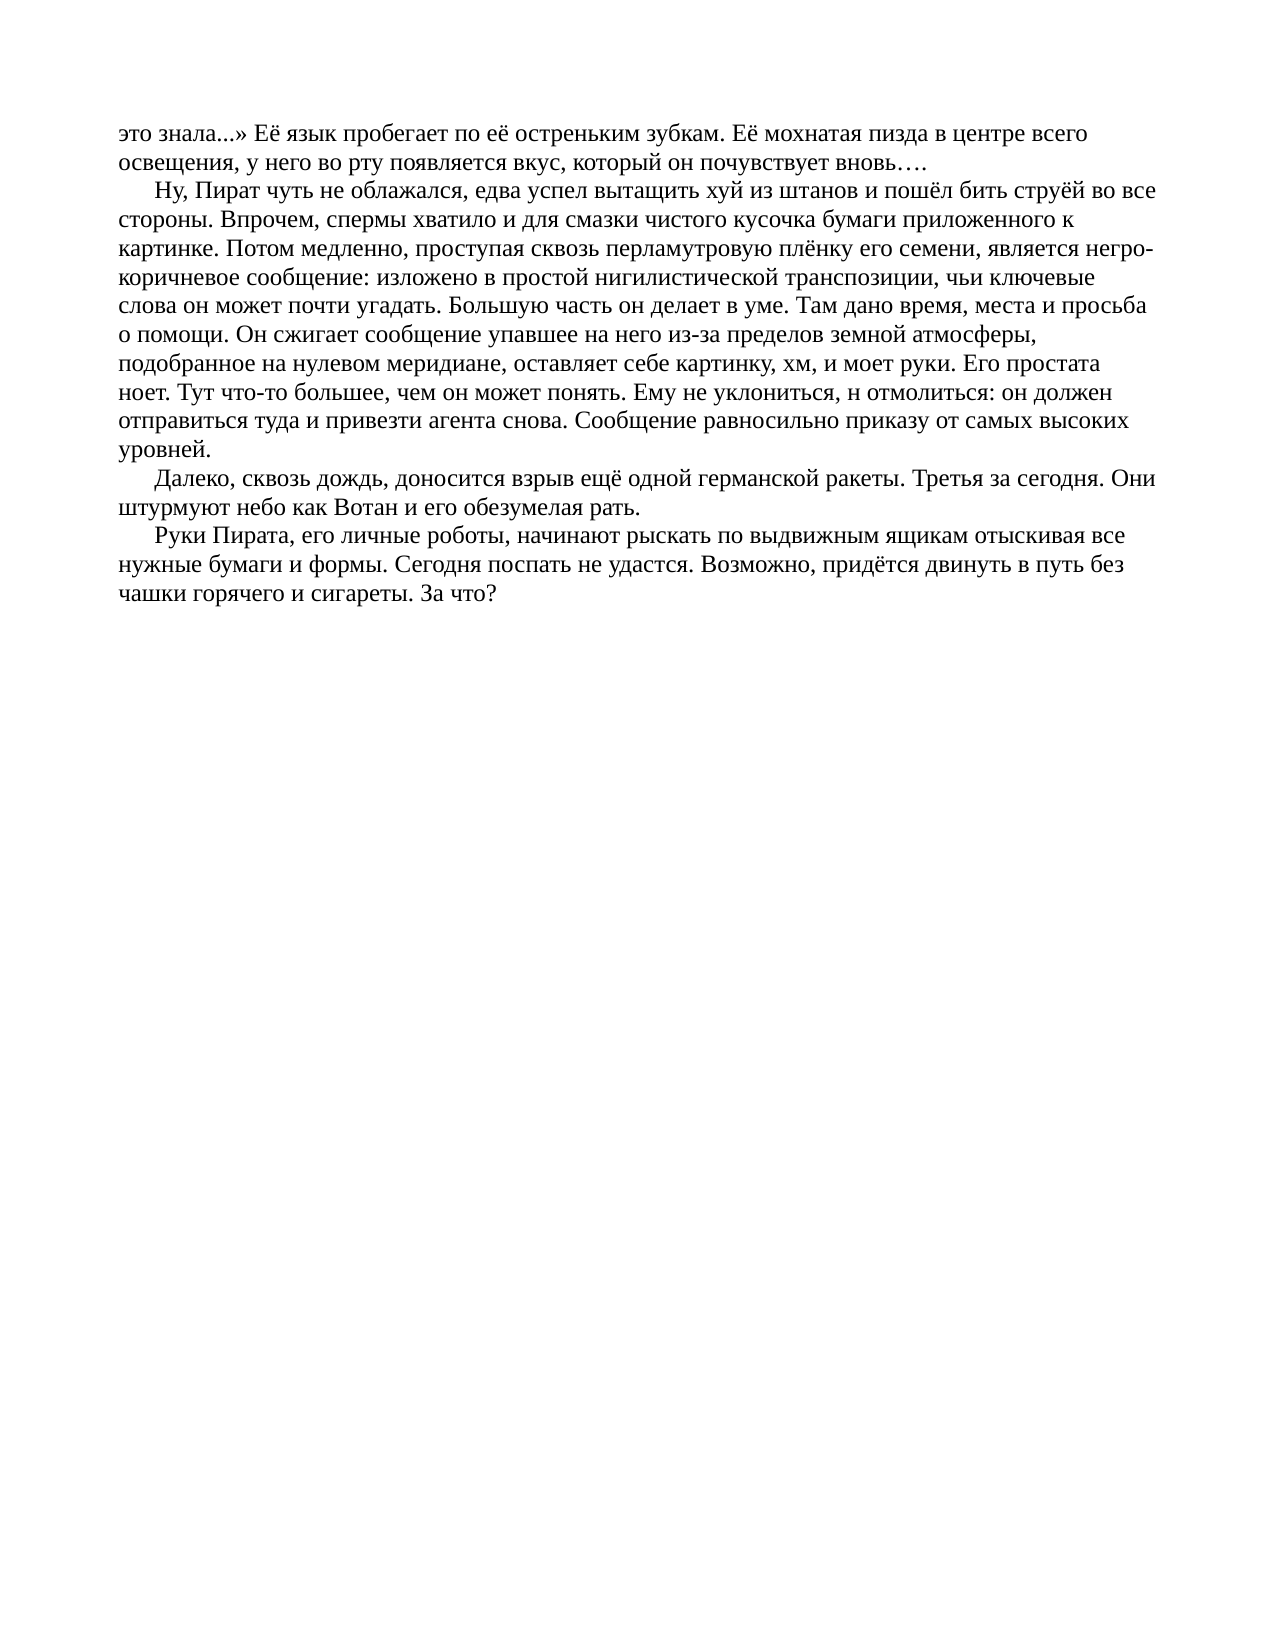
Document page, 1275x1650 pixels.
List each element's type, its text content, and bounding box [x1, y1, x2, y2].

text это знала...» Её язык пробегает по её остреньким зубкам. Её мохнатая пизда в центре всего освещения, у него во рту появляется вкус, который он почувствует вновь…. [118, 118, 1157, 176]
text Руки Пирата, его личные роботы, начинают рыскать по выдвижным ящикам отыскивая все нужные бумаги и формы. Сегодня поспать не удастся. Возможно, придётся двинуть в путь без чашки горячего и сигареты. За что? [118, 521, 1157, 607]
text Ну, Пират чуть не облажался, едва успел вытащить хуй из штанов и пошёл бить струёй во все стороны. Впрочем, спермы хватило и для смазки чистого кусочка бумаги приложенного к картинке. Потом медленно, проступая сквозь перламутровую плёнку его семени, является негро-коричневое сообщение: изложено в простой нигилистической транспозиции, чьи ключевые слова он может почти угадать. Большую часть он делает в уме. Там дано время, места и просьба о помощи. Он сжигает сообщение упавшее на него из-за пределов земной атмосферы, подобранное на нулевом меридиане, оставляет себе картинку, хм, и моет руки. Его простата ноет. Тут что-то большее, чем он может понять. Ему не уклониться, н отмолиться: он должен отправиться туда и привезти агента снова. Сообщение равносильно приказу от самых высоких уровней. [118, 176, 1157, 463]
text Далеко, сквозь дождь, доносится взрыв ещё одной германской ракеты. Третья за сегодня. Они штурмуют небо как Вотан и его обезумелая рать. [118, 463, 1157, 521]
